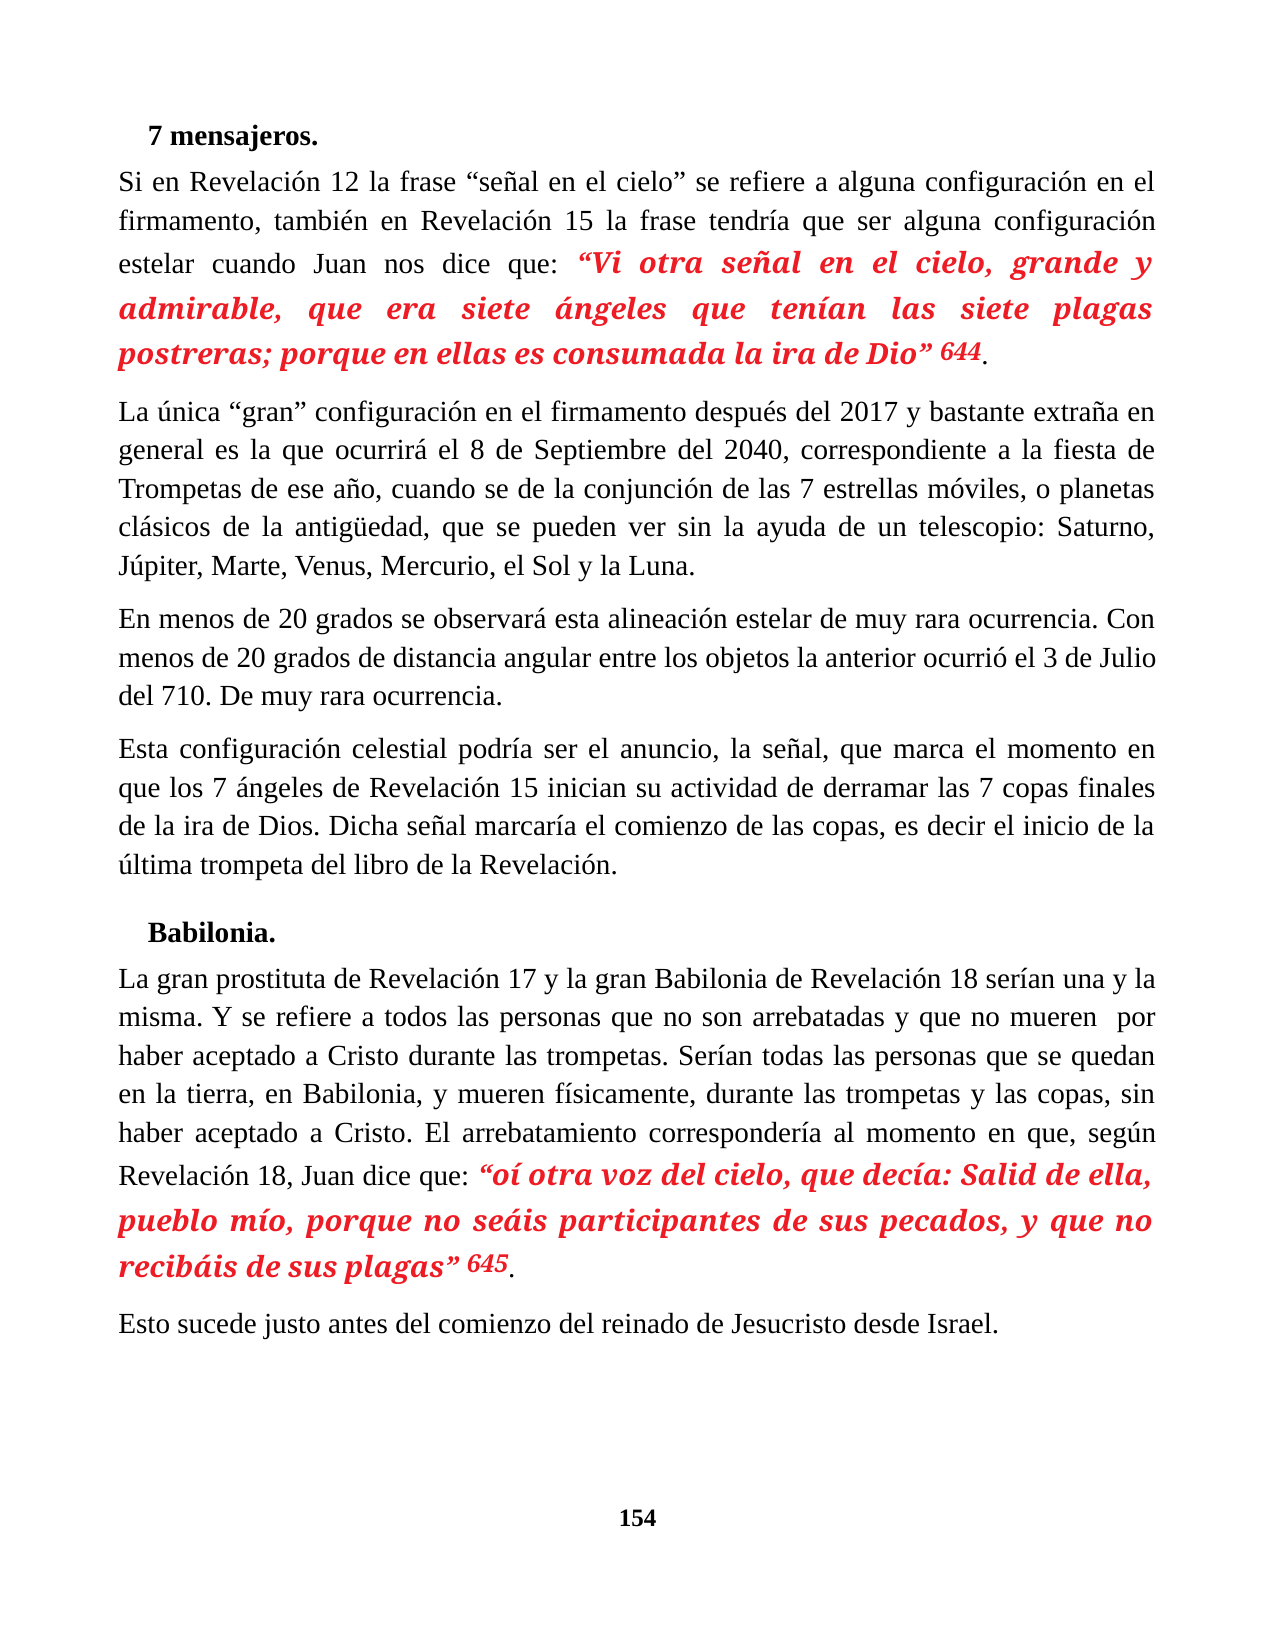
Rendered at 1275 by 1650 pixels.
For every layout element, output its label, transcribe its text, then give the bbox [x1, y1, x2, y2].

text Esto sucede justo antes del comienzo del reinado de Jesucristo desde Israel. [118, 1306, 1157, 1339]
text La única “gran” configuración en el firmamento después del 2017 y bastante extraña en general es la que ocurrirá el 8 de Septiembre del 2040, correspondiente a la fiesta de Trompetas de ese año, cuando se de la conjunción de las 7 estrellas móviles, o planetas clásicos de la antigüedad, que se pueden ver sin la ayuda de un telescopio: Saturno, Júpiter, Marte, Venus, Mercurio, el Sol y la Luna. [118, 394, 1157, 582]
subtitle Babilonia. [148, 915, 1157, 948]
text Esta configuración celestial podría ser el anuncio, la señal, que marca el momento en que los 7 ángeles de Revelación 15 inician su actividad de derramar las 7 copas finales de la ira de Dios. Dicha señal marcaría el comienzo de las copas, es decir el inicio de la última trompeta del libro de la Revelación. [118, 731, 1157, 881]
text La gran prostituta de Revelación 17 y la gran Babilonia de Revelación 18 serían una y la misma. Y se refiere a todos las personas que no son arrebatadas y que no mueren por haber aceptado a Cristo durante las trompetas. Serían todas las personas que se quedan en la tierra, en Babilonia, y mueren físicamente, durante las trompetas y las copas, sin haber aceptado a Cristo. El arrebatamiento correspondería al momento en que, según Revelación 18, Juan dice que: “oí otra voz del cielo, que decía: Salid de ella, pueblo mío, porque no seáis participantes de sus pecados, y que no recibáis de sus plagas” . [118, 961, 1157, 1286]
text En menos de 20 grados se observará esta alineación estelar de muy rara ocurrencia. Con menos de 20 grados de distancia angular entre los objetos la anterior ocurrió el 3 de Julio del 710. De muy rara ocurrencia. [118, 601, 1157, 712]
subtitle 7 mensajeros. [148, 118, 1157, 152]
text Si en Revelación 12 la frase “señal en el cielo” se refiere a alguna configuración en el firmamento, también en Revelación 15 la frase tendría que ser alguna configuración estelar cuando Juan nos dice que: “Vi otra señal en el cielo, grande y admirable, que era siete ángeles que tenían las siete plagas postreras; porque en ellas es consumada la ira de Dio” . [118, 164, 1157, 373]
